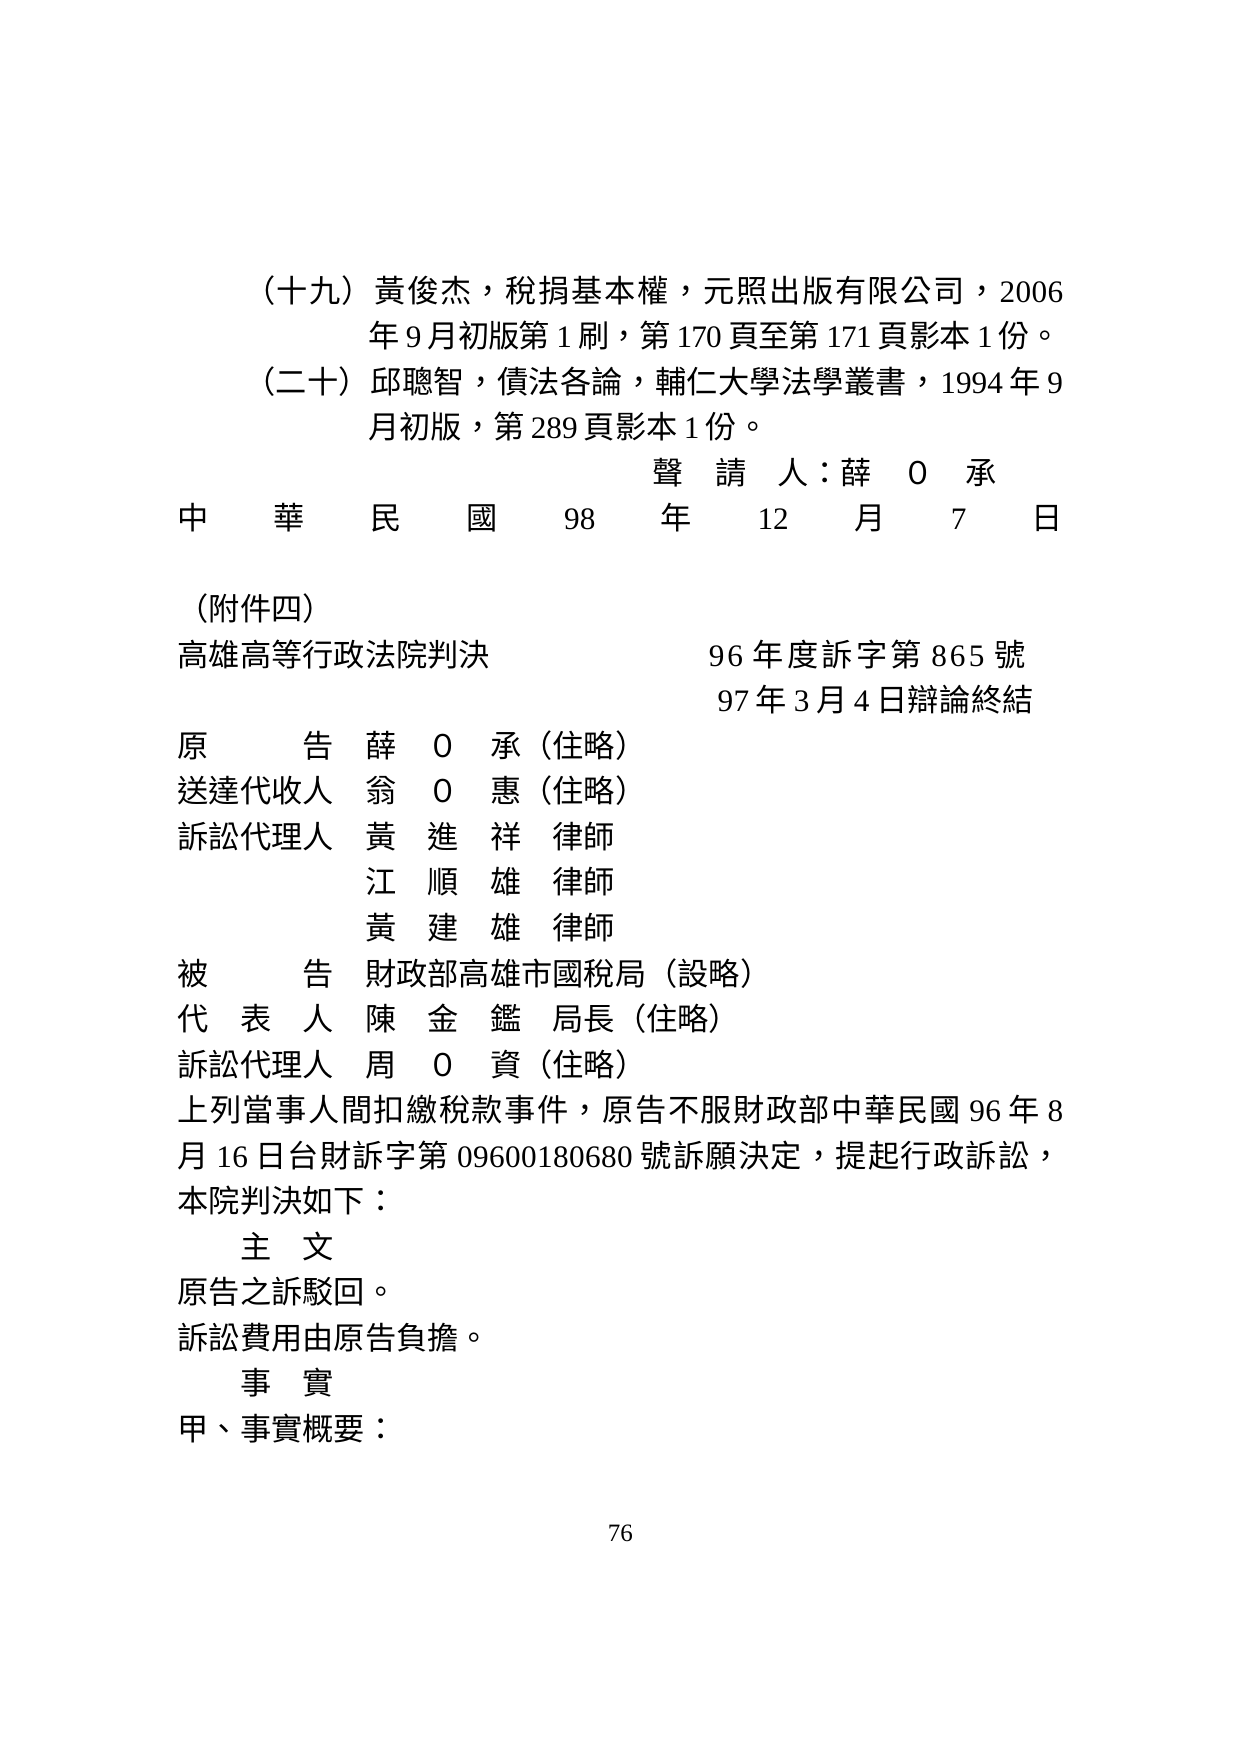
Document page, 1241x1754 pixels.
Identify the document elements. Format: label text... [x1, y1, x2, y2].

text 訴訟代理人 周 ０ 資（住略） [177, 1040, 1063, 1085]
text 原告之訴駁回。 [177, 1267, 1063, 1313]
text 送達代收人 翁 ０ 惠（住略） [177, 767, 1063, 812]
text 江 順 雄 律師 [177, 858, 1063, 903]
text （十九）黃俊杰，稅捐基本權，元照出版有限公司，2006年9月初版第1刷，第170頁至第171頁影本1份。 [244, 266, 1063, 357]
text 黃 建 雄 律師 [177, 903, 1063, 949]
text 中 華 民 國 98 年 12 月 7 日 [177, 493, 1063, 539]
text 上列當事人間扣繳稅款事件，原告不服財政部中華民國96年8月16日台財訴字第09600180680號訴願決定，提起行政訴訟，本院判決如下： [177, 1085, 1063, 1222]
text 訴訟代理人 黃 進 祥 律師 [177, 812, 1063, 858]
text 事 實 [177, 1358, 1063, 1404]
text 代 表 人 陳 金 鑑 局長（住略） [177, 994, 1063, 1040]
text （二十）邱聰智，債法各論，輔仁大學法學叢書，1994年9月初版，第289頁影本1份。 [244, 357, 1063, 448]
text 97年3月4日辯論終結 [177, 676, 1034, 721]
text 主 文 [177, 1222, 1063, 1267]
text 被 告 財政部高雄市國稅局（設略） [177, 949, 1063, 994]
text 甲、事實概要： [177, 1404, 1063, 1449]
text 高雄高等行政法院判決 96年度訴字第865號 [177, 630, 1063, 676]
text （附件四） [177, 584, 1063, 630]
text 聲 請 人：薛 ０ 承 [177, 448, 996, 493]
text 原 告 薛 ０ 承（住略） [177, 721, 1063, 767]
text 訴訟費用由原告負擔。 [177, 1313, 1063, 1358]
